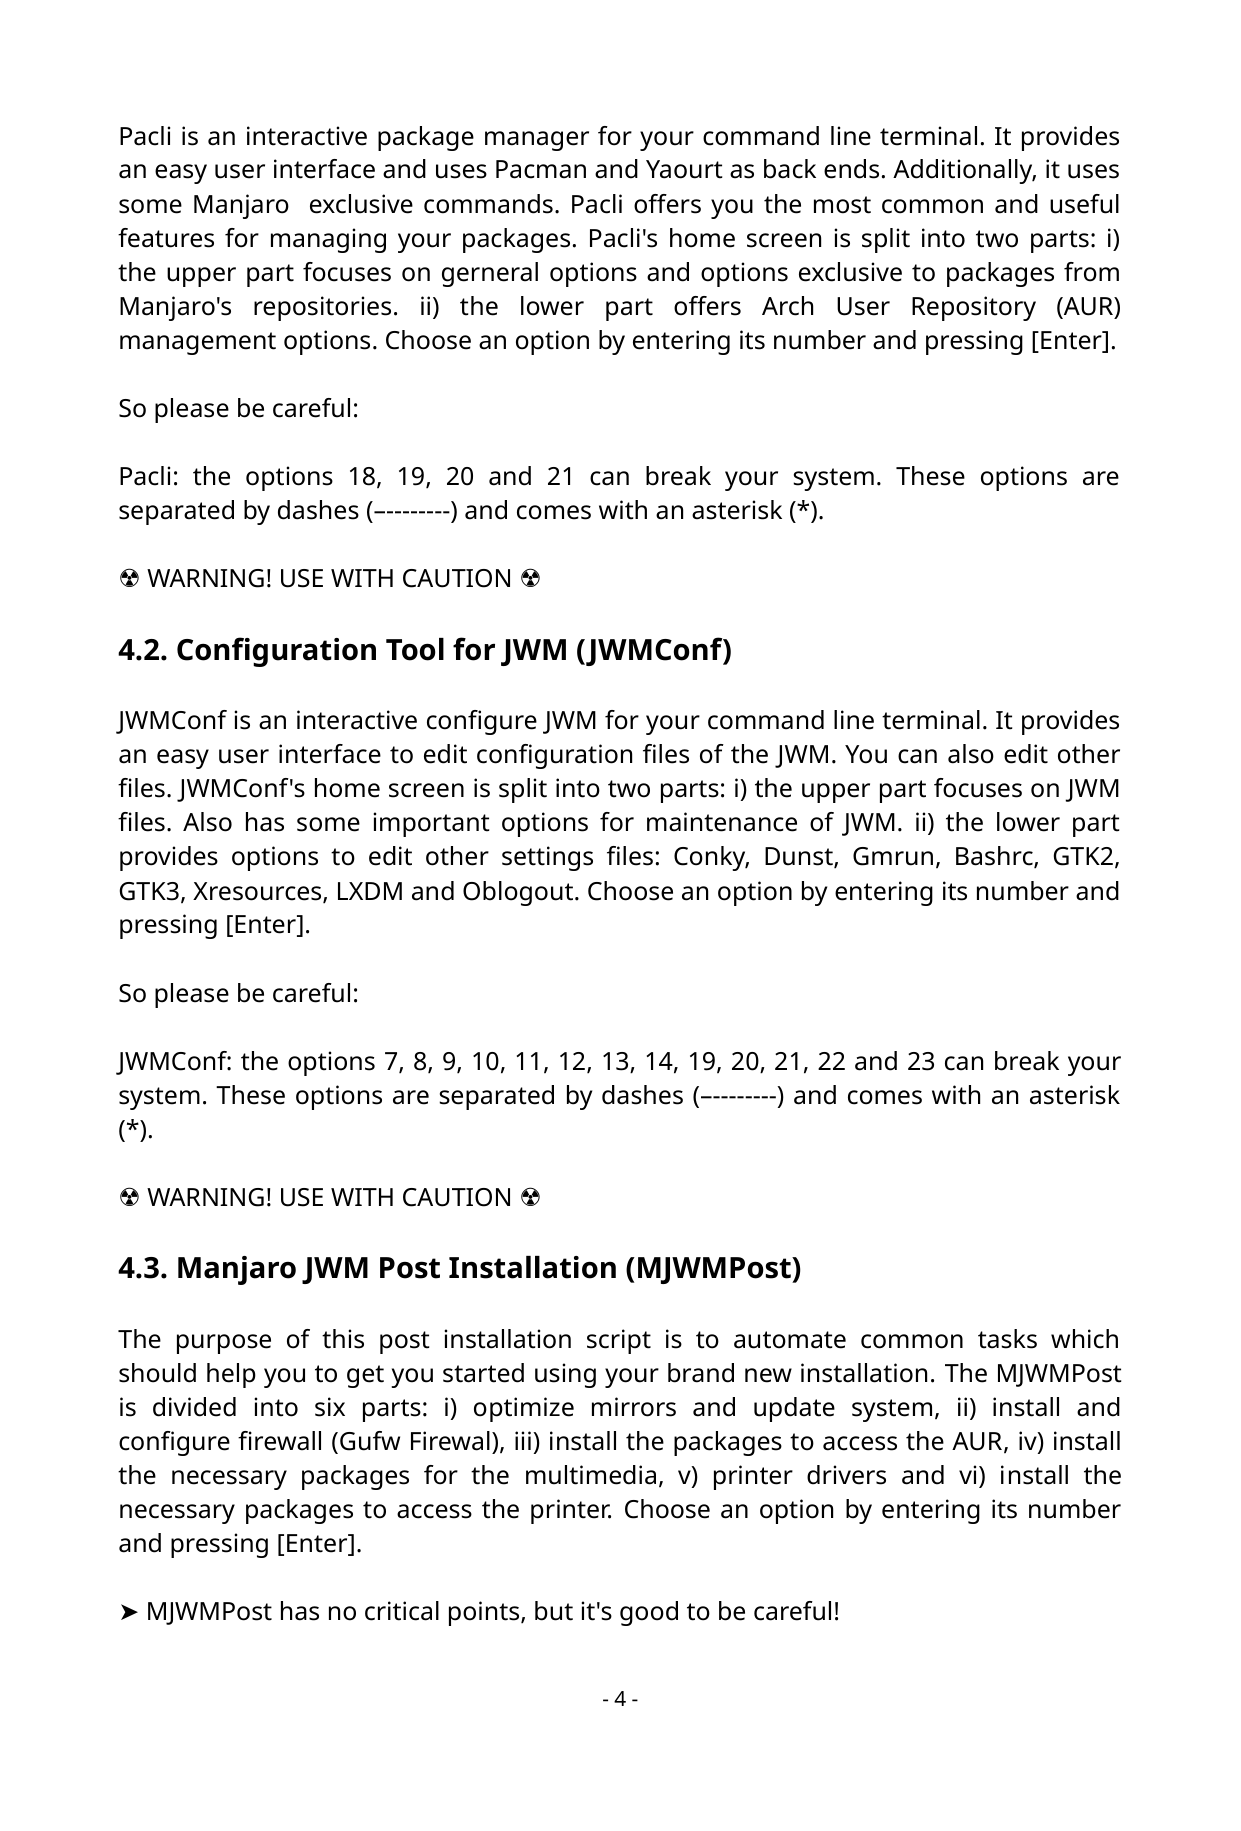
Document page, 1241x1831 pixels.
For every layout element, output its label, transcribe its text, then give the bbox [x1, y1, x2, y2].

text JWMConf is an interactive configure JWM for your command line terminal. It provides an easy user interface to edit configuration files of the JWM. You can also edit other files. JWMConf's home screen is split into two parts: i) the upper part focuses on JWM files. Also has some important options for maintenance of JWM. ii) the lower part provides options to edit other settings files: Conky, Dunst, Gmrun, Bashrc, GTK2, GTK3, Xresources, LXDM and Oblogout. Choose an option by entering its number and pressing [Enter]. [118, 703, 1122, 941]
text So please be careful: [118, 975, 1122, 1009]
text Pacli is an interactive package manager for your command line terminal. It provides an easy user interface and uses Pacman and Yaourt as back ends. Additionally, it uses some Manjaro exclusive commands. Pacli offers you the most common and useful features for managing your packages. Pacli's home screen is split into two parts: i) the upper part focuses on gerneral options and options exclusive to packages from Manjaro's repositories. ii) the lower part offers Arch User Repository (AUR) management options. Choose an option by entering its number and pressing [Enter]. [118, 118, 1122, 357]
subtitle 4.3. Manjaro JWM Post Installation (MJWMPost) [118, 1248, 1122, 1287]
text The purpose of this post installation script is to automate common tasks which should help you to get you started using your brand new installation. The MJWMPost is divided into six parts: i) optimize mirrors and update system, ii) install and configure firewall (Gufw Firewal), iii) install the packages to access the AUR, iv) install the necessary packages for the multimedia, v) printer drivers and vi) install the necessary packages to access the printer. Choose an option by entering its number and pressing [Enter]. [118, 1322, 1122, 1560]
text Pacli: the options 18, 19, 20 and 21 can break your system. These options are separated by dashes (–--------) and comes with an asterisk (*). [118, 459, 1122, 527]
text ➤ MJWMPost has no critical points, but it's good to be careful! [118, 1594, 1122, 1628]
text ☢ WARNING! USE WITH CAUTION ☢ [118, 561, 1122, 595]
text ☢ WARNING! USE WITH CAUTION ☢ [118, 1180, 1122, 1214]
text JWMConf: the options 7, 8, 9, 10, 11, 12, 13, 14, 19, 20, 21, 22 and 23 can break your system. These options are separated by dashes (–--------) and comes with an asterisk (*). [118, 1043, 1122, 1146]
text So please be careful: [118, 391, 1122, 425]
subtitle 4.2. Configuration Tool for JWM (JWMConf) [118, 629, 1122, 669]
